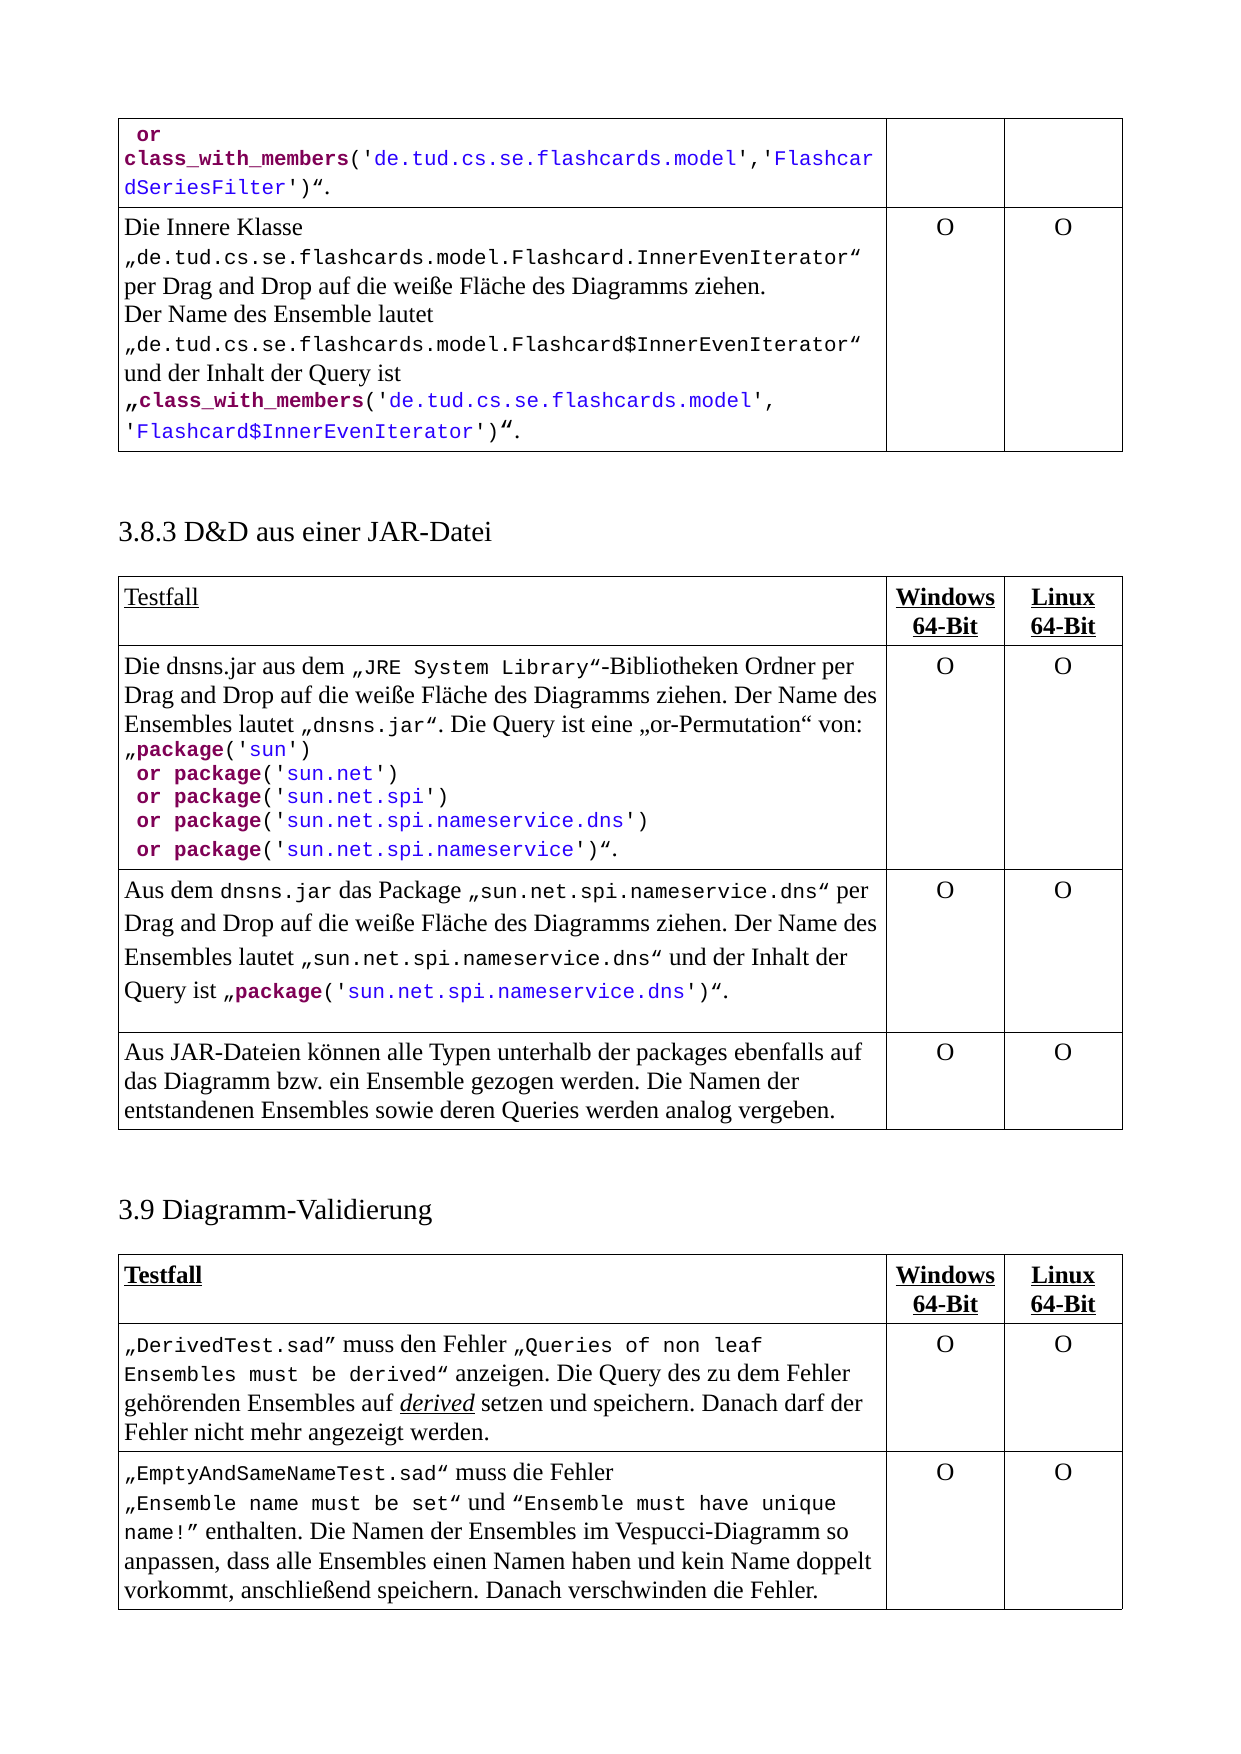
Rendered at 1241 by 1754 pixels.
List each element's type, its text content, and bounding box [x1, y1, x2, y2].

table_cell Aus dem dnsns.jar das Package „sun.net.spi.nameservice.dns“ per Drag and Drop auf die weiße Fläche des Diagramms ziehen. Der Name des Ensembles lautet „sun.net.spi.nameservice.dns“ und der Inhalt der Query ist „package('sun.net.spi.nameservice.dns')“. [119, 870, 886, 1032]
table_cell O [887, 1324, 1004, 1451]
table_cell O [887, 870, 1004, 1032]
table_cell O [887, 1033, 1004, 1129]
table_header Linux 64-Bit [1005, 577, 1122, 645]
table_cell Die dnsns.jar aus dem „JRE System Library“-Bibliotheken Ordner per Drag and Drop auf die weiße Fläche des Diagramms ziehen. Der Name des Ensembles lautet „dnsns.jar“. Die Query ist eine „or-Permutation“ von: „package('sun') or package('sun.net') or package('sun.net.spi') or package('sun.net.spi.nameservice.dns') or package('sun.net.spi.nameservice')“. [119, 646, 886, 869]
table_header Testfall [119, 1255, 886, 1323]
table_cell O [887, 208, 1004, 451]
table_cell O [1005, 1033, 1122, 1129]
text 3.9 Diagramm-Validierung [118, 1192, 1122, 1225]
table_cell Aus JAR-Dateien können alle Typen unterhalb der packages ebenfalls auf das Diagramm bzw. ein Ensemble gezogen werden. Die Namen der entstandenen Ensembles sowie deren Queries werden analog vergeben. [119, 1033, 886, 1129]
table_cell Die Innere Klasse „de.tud.cs.se.flashcards.model.Flashcard.InnerEvenIterator“ per Drag and Drop auf die weiße Fläche des Diagramms ziehen. Der Name des Ensemble lautet „de.tud.cs.se.flashcards.model.Flashcard$InnerEvenIterator“ und der Inhalt der Query ist „class_with_members('de.tud.cs.se.flashcards.model', 'Flashcard$InnerEvenIterator')“. [119, 208, 886, 451]
table_cell [1005, 119, 1122, 207]
table_cell „DerivedTest.sad” muss den Fehler „Queries of non leaf Ensembles must be derived“ anzeigen. Die Query des zu dem Fehler gehörenden Ensembles auf derived setzen und speichern. Danach darf der Fehler nicht mehr angezeigt werden. [119, 1324, 886, 1451]
table_cell O [887, 646, 1004, 869]
text 3.8.3 D&D aus einer JAR-Datei [118, 514, 1122, 547]
table_header Testfall [119, 577, 886, 645]
table_cell O [887, 1452, 1004, 1609]
table_cell O [1005, 646, 1122, 869]
table_cell „EmptyAndSameNameTest.sad“ muss die Fehler „Ensemble name must be set“ und “Ensemble must have unique name!” enthalten. Die Namen der Ensembles im Vespucci-Diagramm so anpassen, dass alle Ensembles einen Namen haben und kein Name doppelt vorkommt, anschließend speichern. Danach verschwinden die Fehler. [119, 1452, 886, 1609]
table_cell O [1005, 1452, 1122, 1609]
table_header Windows 64-Bit [887, 577, 1004, 645]
table_cell [887, 119, 1004, 207]
table_cell O [1005, 870, 1122, 1032]
table_header Linux 64-Bit [1005, 1255, 1122, 1323]
table_cell O [1005, 1324, 1122, 1451]
table_cell or class_with_members('de.tud.cs.se.flashcards.model','FlashcardSeriesFilter')“. [119, 119, 886, 207]
table_cell O [1005, 208, 1122, 451]
table_header Windows 64-Bit [887, 1255, 1004, 1323]
